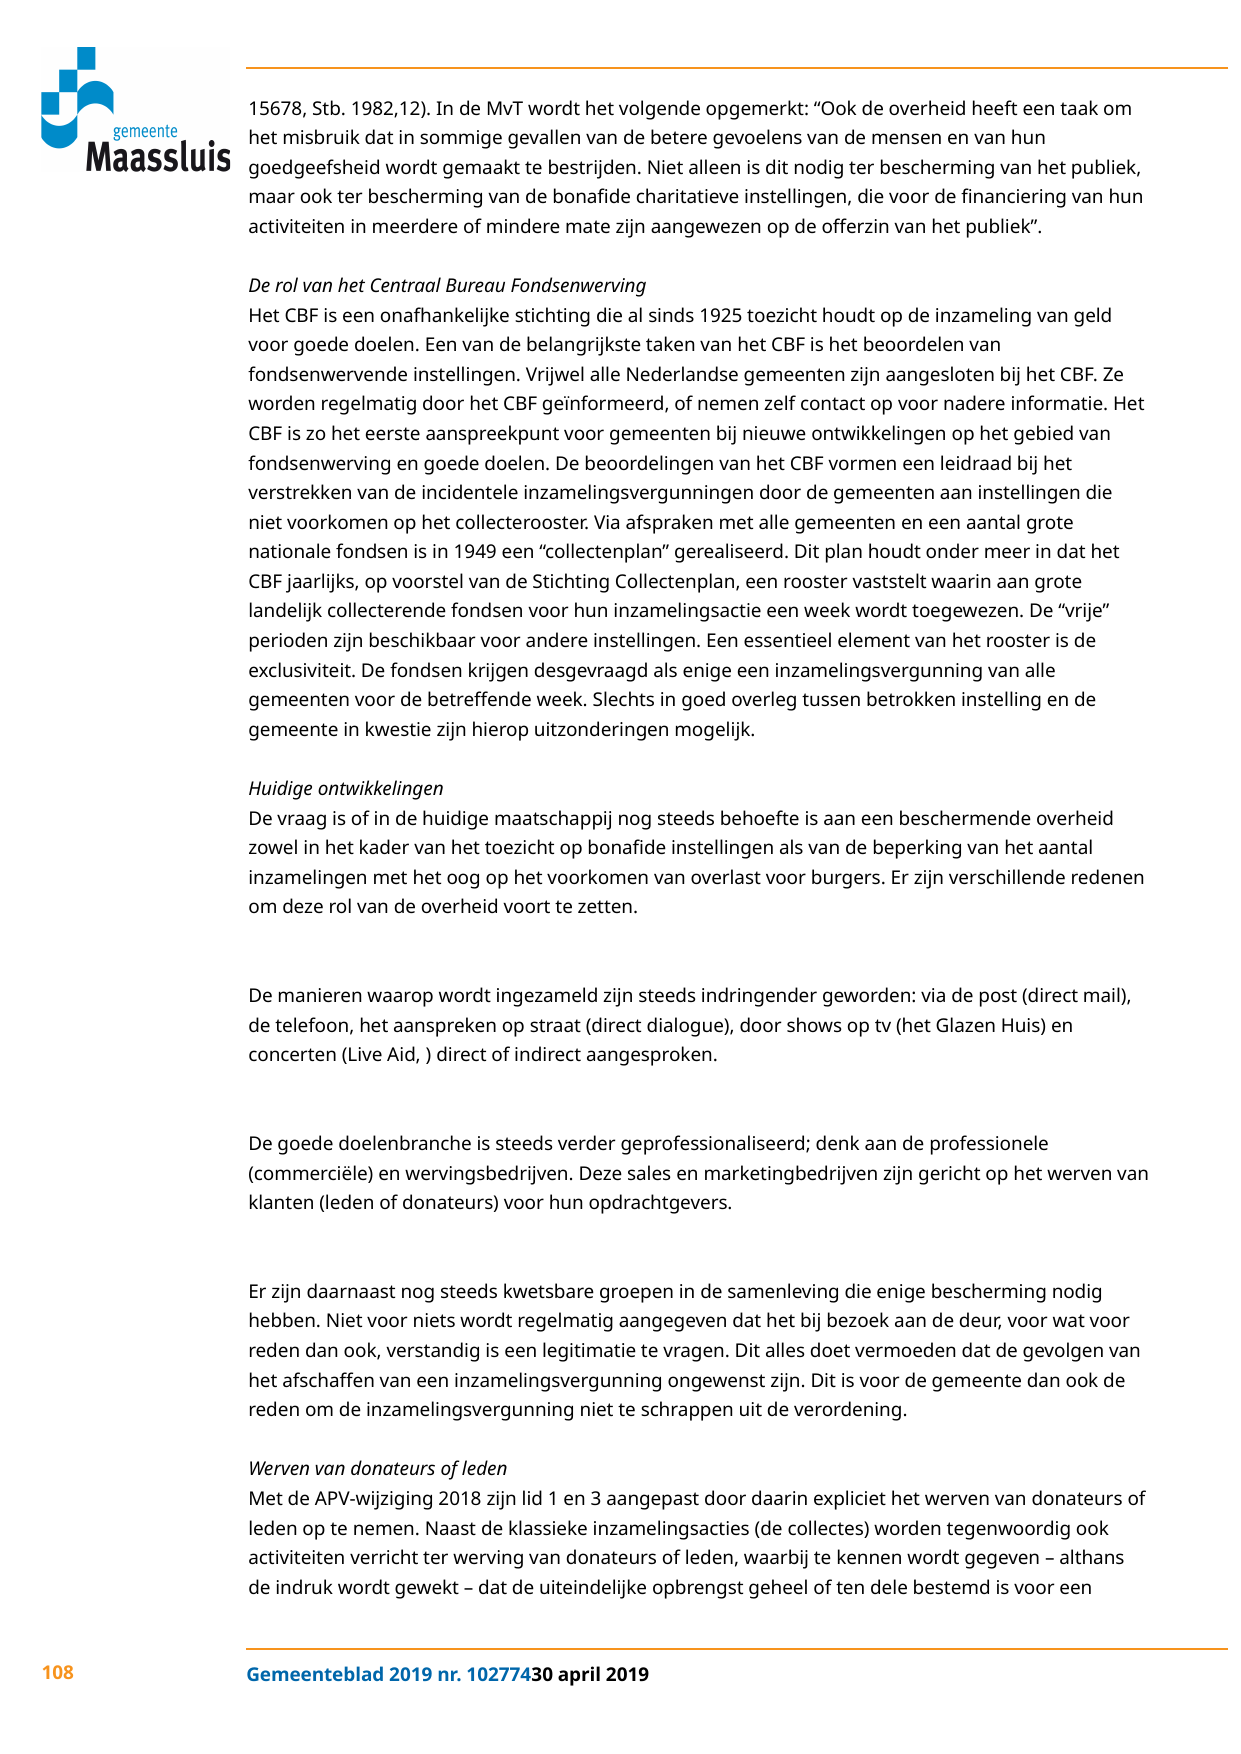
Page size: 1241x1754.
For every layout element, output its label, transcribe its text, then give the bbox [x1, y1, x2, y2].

text Werven van donateurs of leden [248, 1456, 1152, 1481]
text 15678, Stb. 1982,12). In de MvT wordt het volgende opgemerkt: “Ook de overheid heeft een taak om het misbruik dat in sommige gevallen van de betere gevoelens van de mensen en van hun goedgeefsheid wordt gemaakt te bestrijden. Niet alleen is dit nodig ter bescherming van het publiek, maar ook ter bescherming van de bonafide charitatieve instellingen, die voor de financiering van hun activiteiten in meerdere of mindere mate zijn aangewezen op de offerzin van het publiek”. [248, 95, 1152, 239]
picture [41, 47, 231, 172]
text ­ [248, 953, 1152, 978]
text Er zijn daarnaast nog steeds kwetsbare groepen in de samenleving die enige bescherming nodig hebben. Niet voor niets wordt regelmatig aangegeven dat het bij bezoek aan de deur, voor wat voor reden dan ook, verstandig is een legitimatie te vragen. Dit alles doet vermoeden dat de gevolgen van het afschaffen van een inzamelingsvergunning ongewenst zijn. Dit is voor de gemeente dan ook de reden om de inzamelingsvergunning niet te schrappen uit de verordening. [248, 1278, 1152, 1422]
text Het CBF is een onafhankelijke stichting die al sinds 1925 toezicht houdt op de inzameling van geld voor goede doelen. Een van de belangrijkste taken van het CBF is het beoordelen van fondsenwervende instellingen. Vrijwel alle Nederlandse gemeenten zijn aangesloten bij het CBF. Ze worden regelmatig door het CBF geïnformeerd, of nemen zelf contact op voor nadere informatie. Het CBF is zo het eerste aanspreekpunt voor gemeenten bij nieuwe ontwikkelingen op het gebied van fondsenwerving en goede doelen. De beoordelingen van het CBF vormen een leidraad bij het verstrekken van de incidentele inzamelingsvergunningen door de gemeenten aan instellingen die niet voorkomen op het collecterooster. Via afspraken met alle gemeenten en een aantal grote nationale fondsen is in 1949 een “collectenplan” gerealiseerd. Dit plan houdt onder meer in dat het CBF jaarlijks, op voorstel van de Stichting Collectenplan, een rooster vaststelt waarin aan grote landelijk collecterende fondsen voor hun inzamelingsactie een week wordt toegewezen. De “vrije” perioden zijn beschikbaar voor andere instellingen. Een essentieel element van het rooster is de exclusiviteit. De fondsen krijgen desgevraagd als enige een inzamelingsvergunning van alle gemeenten voor de betreffende week. Slechts in goed overleg tussen betrokken instelling en de gemeente in kwestie zijn hierop uitzonderingen mogelijk. [248, 302, 1152, 742]
text Huidige ontwikkelingen [248, 775, 1152, 801]
text Met de APV-wijziging 2018 zijn lid 1 en 3 aangepast door daarin expliciet het werven van donateurs of leden op te nemen. Naast de klassieke inzamelingsacties (de collectes) worden tegenwoordig ook activiteiten verricht ter werving van donateurs of leden, waarbij te kennen wordt gegeven – althans de indruk wordt gewekt – dat de uiteindelijke opbrengst geheel of ten dele bestemd is voor een [248, 1485, 1152, 1600]
picture [41, 47, 77, 92]
text De goede doelen­branche is steeds verder geprofessionaliseerd; denk aan de professionele (commerciële) en wervingsbedrijven. Deze sales­ en marketingbedrijven zijn gericht op het werven van klanten (leden of donateurs) voor hun opdrachtgevers. [248, 1130, 1152, 1215]
text De vraag is of in de huidige maatschappij nog steeds behoefte is aan een beschermende overheid zowel in het kader van het toezicht op bonafide instellingen als van de beperking van het aantal inzamelingen met het oog op het voorkomen van overlast voor burgers. Er zijn verschillende redenen om deze rol van de overheid voort te zetten. [248, 805, 1152, 919]
text De manieren waarop wordt ingezameld zijn steeds indringender geworden: via de post (direct mail), de telefoon, het aanspreken op straat (direct dialogue), door shows op tv (het Glazen Huis) en concerten (Live Aid, ) direct of indirect aangesproken. [248, 982, 1152, 1067]
text De rol van het Centraal Bureau Fondsenwerving [248, 272, 1152, 298]
text ­ [248, 1101, 1152, 1126]
